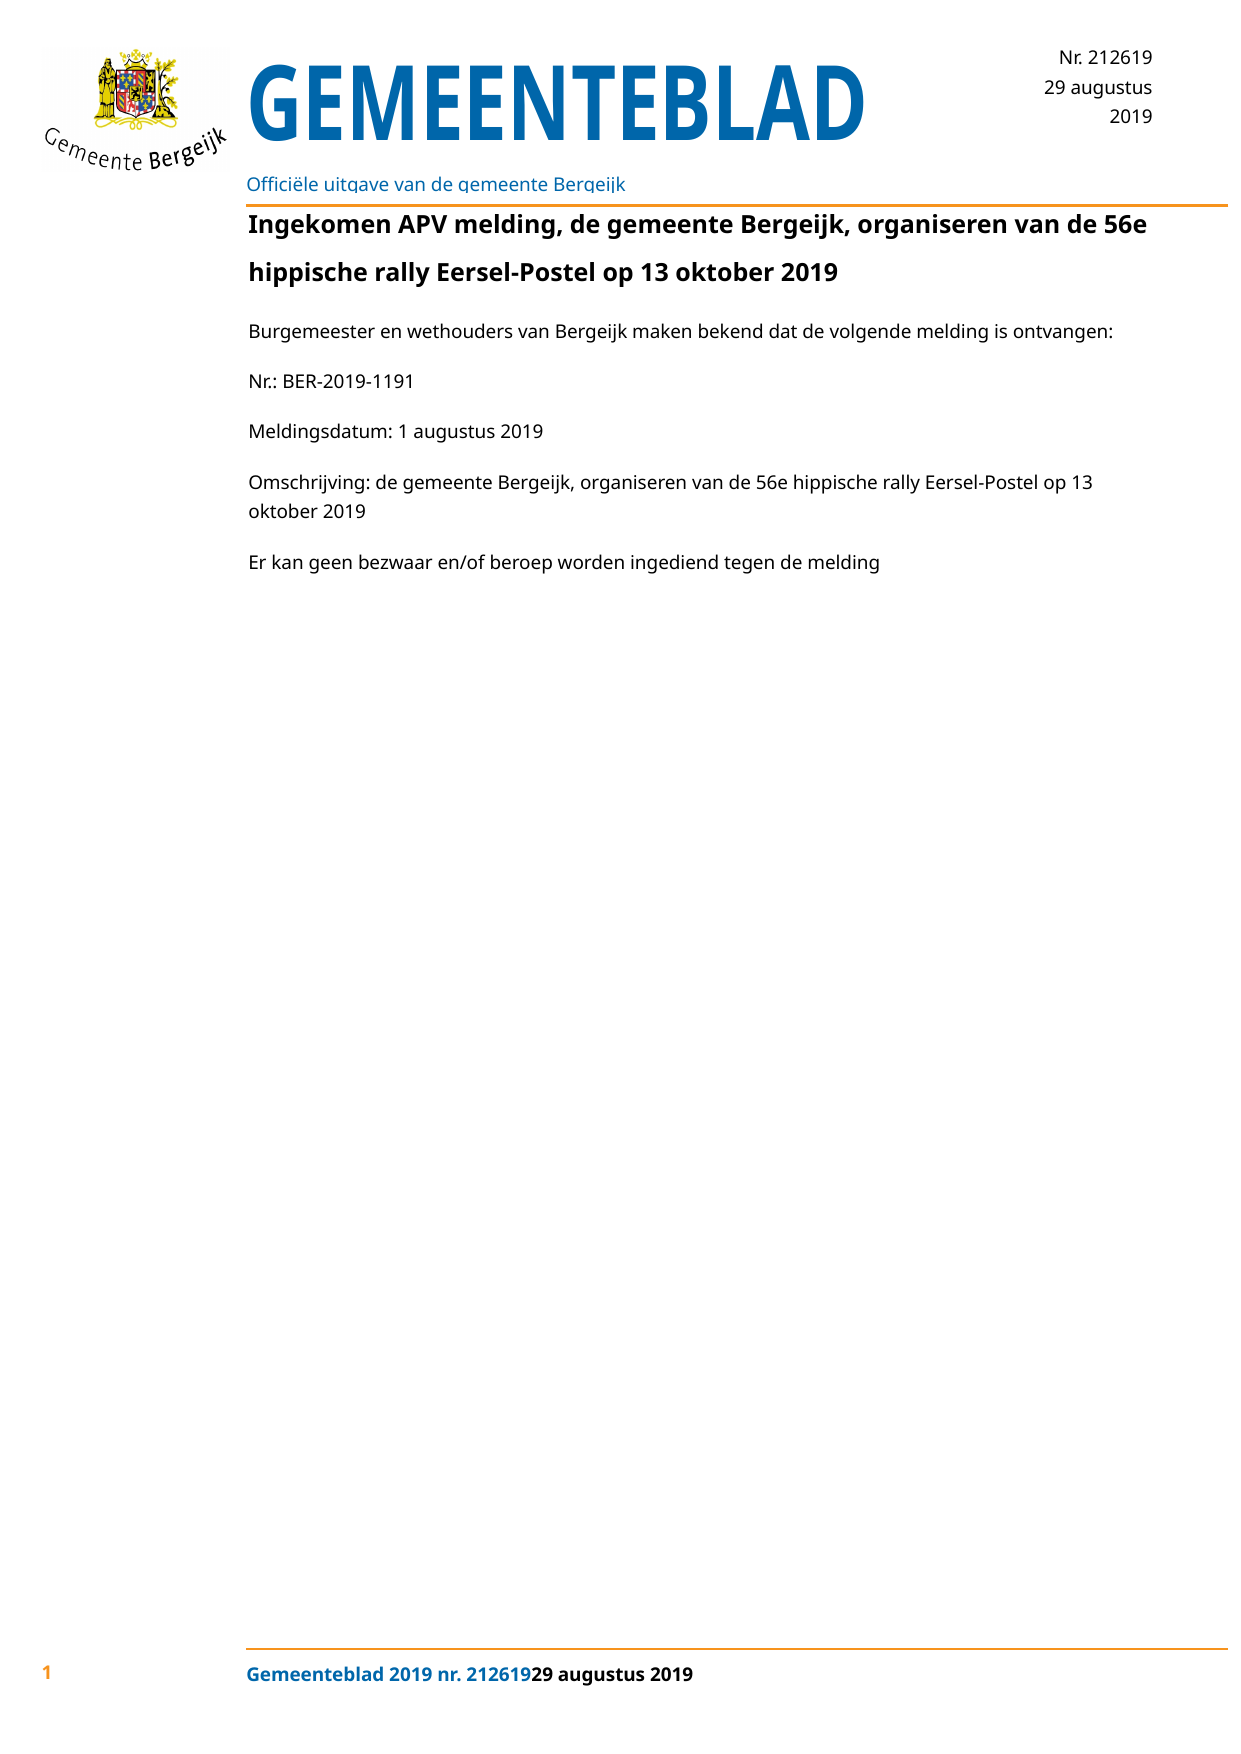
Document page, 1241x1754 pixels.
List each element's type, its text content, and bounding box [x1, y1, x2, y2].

picture [41, 47, 231, 172]
text Er kan geen bezwaar en/of beroep worden ingediend tegen de melding [248, 549, 1152, 575]
text Burgemeester en wethouders van Bergeijk maken bekend dat de volgende melding is ontvangen: [248, 318, 1152, 344]
text Nr.: BER-2019-1191 [248, 368, 1152, 394]
text Meldingsdatum: 1 augustus 2019 [248, 419, 1152, 444]
text Ingekomen APV melding, de gemeente Bergeijk, organiseren van de 56e hippische rally Eersel-Postel op 13 oktober 2019 [248, 207, 1152, 288]
text Omschrijving: de gemeente Bergeijk, organiseren van de 56e hippische rally Eersel-Postel op 13 oktober 2019 [248, 469, 1152, 524]
